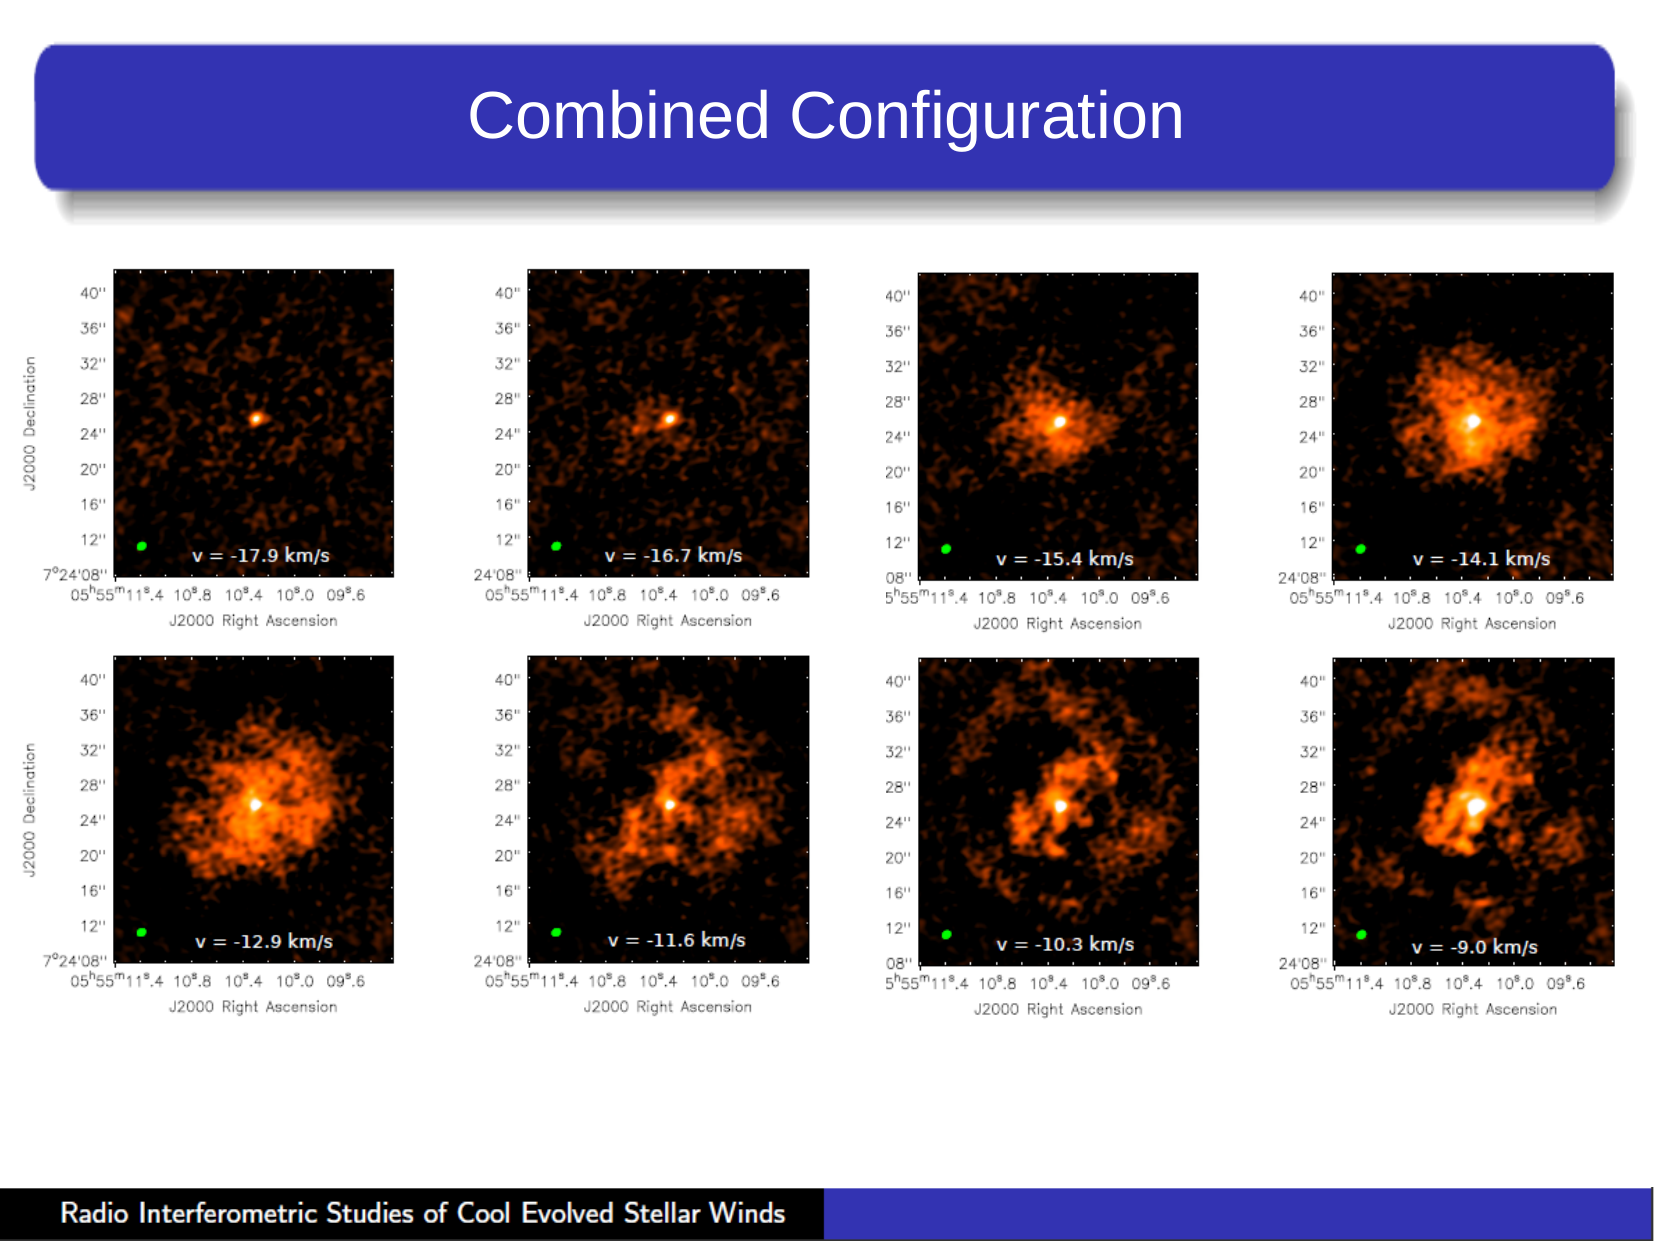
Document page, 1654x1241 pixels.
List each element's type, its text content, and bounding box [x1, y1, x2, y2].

picture [0, 265, 1654, 646]
picture [0, 1187, 1654, 1241]
text_box Combined Configuration [59, 70, 1595, 236]
picture [0, 653, 1654, 1032]
picture [23, 29, 1648, 237]
